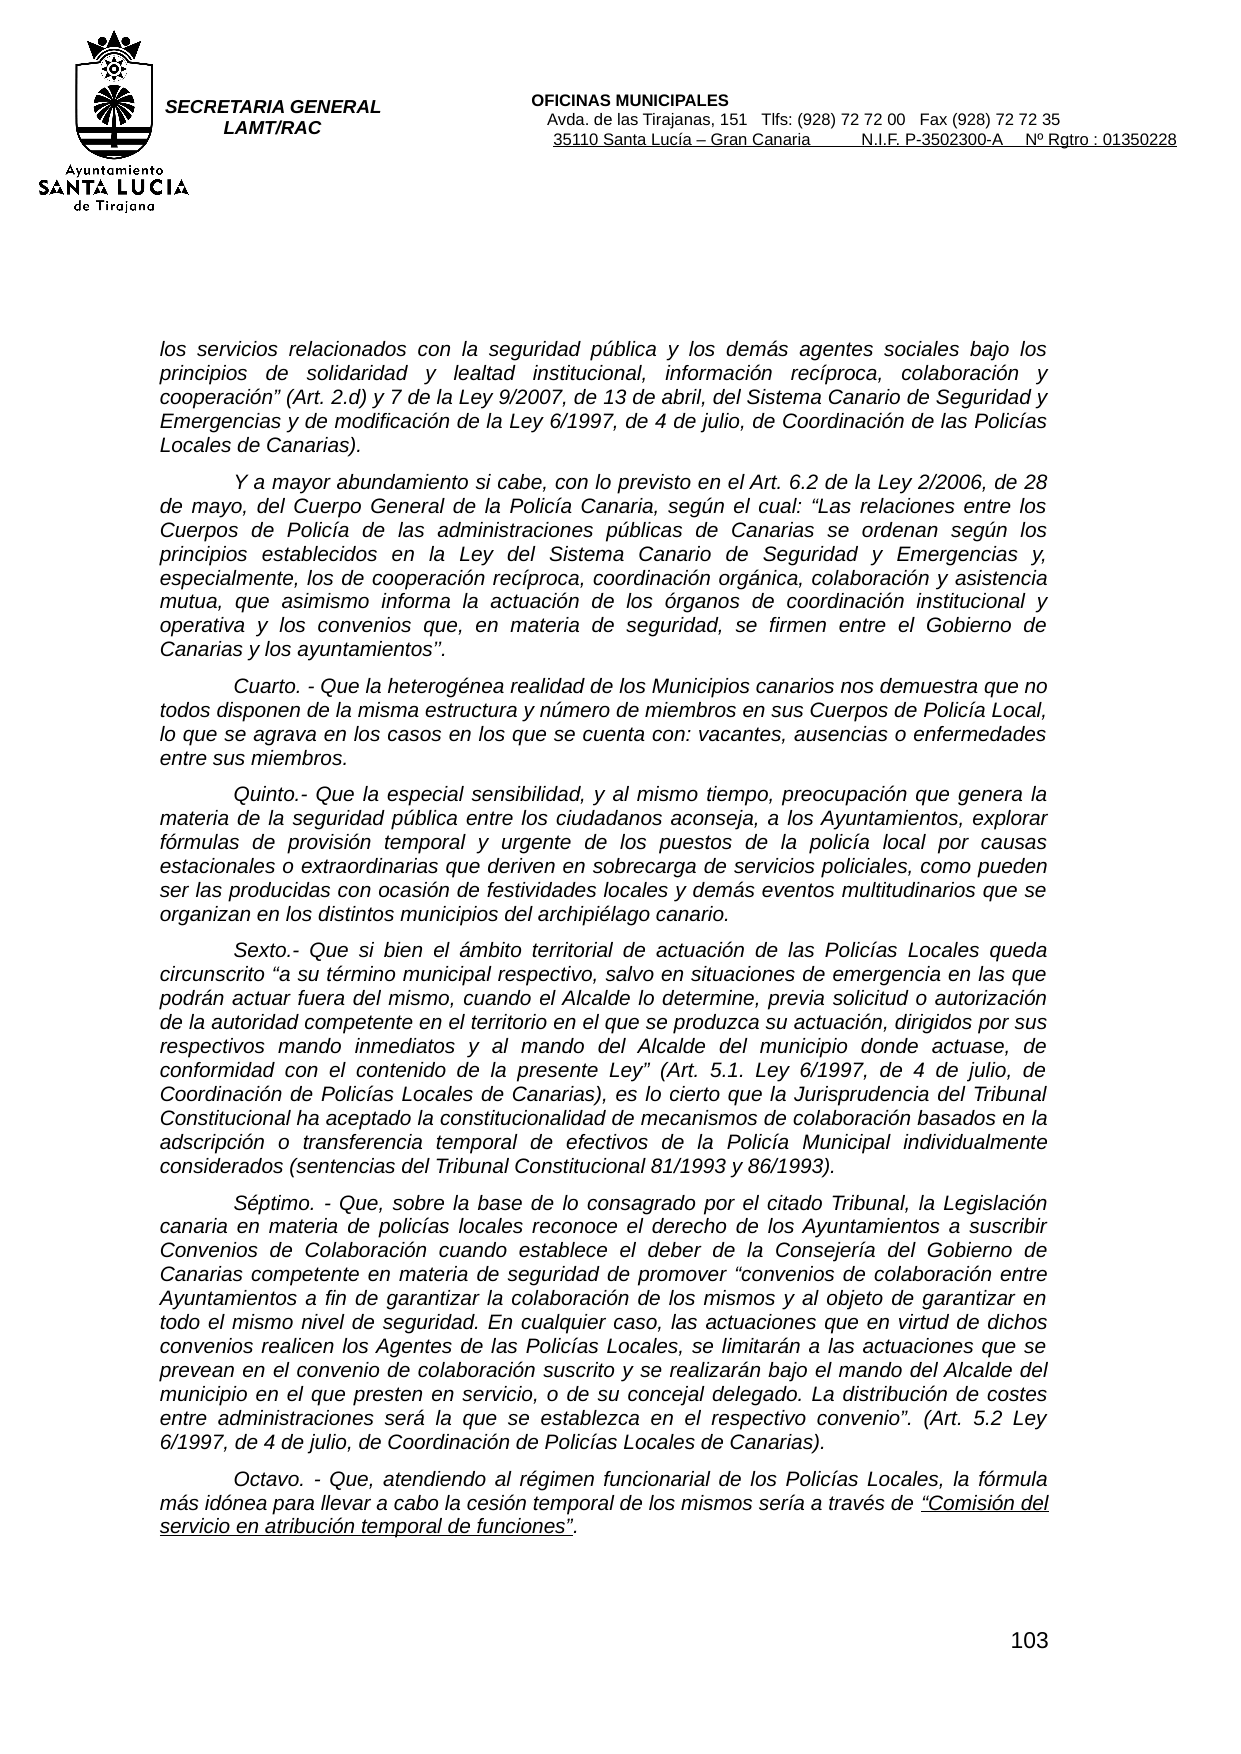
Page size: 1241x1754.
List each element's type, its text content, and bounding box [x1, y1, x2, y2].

text Sexto.- Que si bien el ámbito territorial de actuación de las Policías Locales queda circunscrito “a su término municipal respectivo, salvo en situaciones de emergencia en las que podrán actuar fuera del mismo, cuando el Alcalde lo determine, previa solicitud o autorización de la autoridad competente en el territorio en el que se produzca su actuación, dirigidos por sus respectivos mando inmediatos y al mando del Alcalde del municipio donde actuase, de conformidad con el contenido de la presente Ley” (Art. 5.1. Ley 6/1997, de 4 de julio, de Coordinación de Policías Locales de Canarias), es lo cierto que la Jurisprudencia del Tribunal Constitucional ha aceptado la constitucionalidad de mecanismos de colaboración basados en la adscripción o transferencia temporal de efectivos de la Policía Municipal individualmente considerados (sentencias del Tribunal Constitucional 81/1993 y 86/1993). [159, 938, 1048, 1178]
text Quinto.- Que la especial sensibilidad, y al mismo tiempo, preocupación que genera la materia de la seguridad pública entre los ciudadanos aconseja, a los Ayuntamientos, explorar fórmulas de provisión temporal y urgente de los puestos de la policía local por causas estacionales o extraordinarias que deriven en sobrecarga de servicios policiales, como pueden ser las producidas con ocasión de festividades locales y demás eventos multitudinarios que se organizan en los distintos municipios del archipiélago canario. [159, 782, 1048, 926]
text Cuarto. - Que la heterogénea realidad de los Municipios canarios nos demuestra que no todos disponen de la misma estructura y número de miembros en sus Cuerpos de Policía Local, lo que se agrava en los casos en los que se cuenta con: vacantes, ausencias o enfermedades entre sus miembros. [159, 674, 1048, 769]
text Séptimo. - Que, sobre la base de lo consagrado por el citado Tribunal, la Legislación canaria en materia de policías locales reconoce el derecho de los Ayuntamientos a suscribir Convenios de Colaboración cuando establece el deber de la Consejería del Gobierno de Canarias competente en materia de seguridad de promover “convenios de colaboración entre Ayuntamientos a fin de garantizar la colaboración de los mismos y al objeto de garantizar en todo el mismo nivel de seguridad. En cualquier caso, las actuaciones que en virtud de dichos convenios realicen los Agentes de las Policías Locales, se limitarán a las actuaciones que se prevean en el convenio de colaboración suscrito y se realizarán bajo el mando del Alcalde del municipio en el que presten en servicio, o de su concejal delegado. La distribución de costes entre administraciones será la que se establezca en el respectivo convenio”. (Art. 5.2 Ley 6/1997, de 4 de julio, de Coordinación de Policías Locales de Canarias). [159, 1190, 1048, 1454]
text Octavo. - Que, atendiendo al régimen funcionarial de los Policías Locales, la fórmula más idónea para llevar a cabo la cesión temporal de los mismos sería a través de “Comisión del servicio en atribución temporal de funciones”. [159, 1466, 1048, 1538]
text Y a mayor abundamiento si cabe, con lo previsto en el Art. 6.2 de la Ley 2/2006, de 28 de mayo, del Cuerpo General de la Policía Canaria, según el cual: “Las relaciones entre los Cuerpos de Policía de las administraciones públicas de Canarias se ordenan según los principios establecidos en la Ley del Sistema Canario de Seguridad y Emergencias y, especialmente, los de cooperación recíproca, coordinación orgánica, colaboración y asistencia mutua, que asimismo informa la actuación de los órganos de coordinación institucional y operativa y los convenios que, en materia de seguridad, se firmen entre el Gobierno de Canarias y los ayuntamientos’’. [159, 469, 1048, 661]
text los servicios relacionados con la seguridad pública y los demás agentes sociales bajo los principios de solidaridad y lealtad institucional, información recíproca, colaboración y cooperación” (Art. 2.d) y 7 de la Ley 9/2007, de 13 de abril, del Sistema Canario de Seguridad y Emergencias y de modificación de la Ley 6/1997, de 4 de julio, de Coordinación de las Policías Locales de Canarias). [159, 337, 1048, 457]
picture [10, 0, 217, 239]
